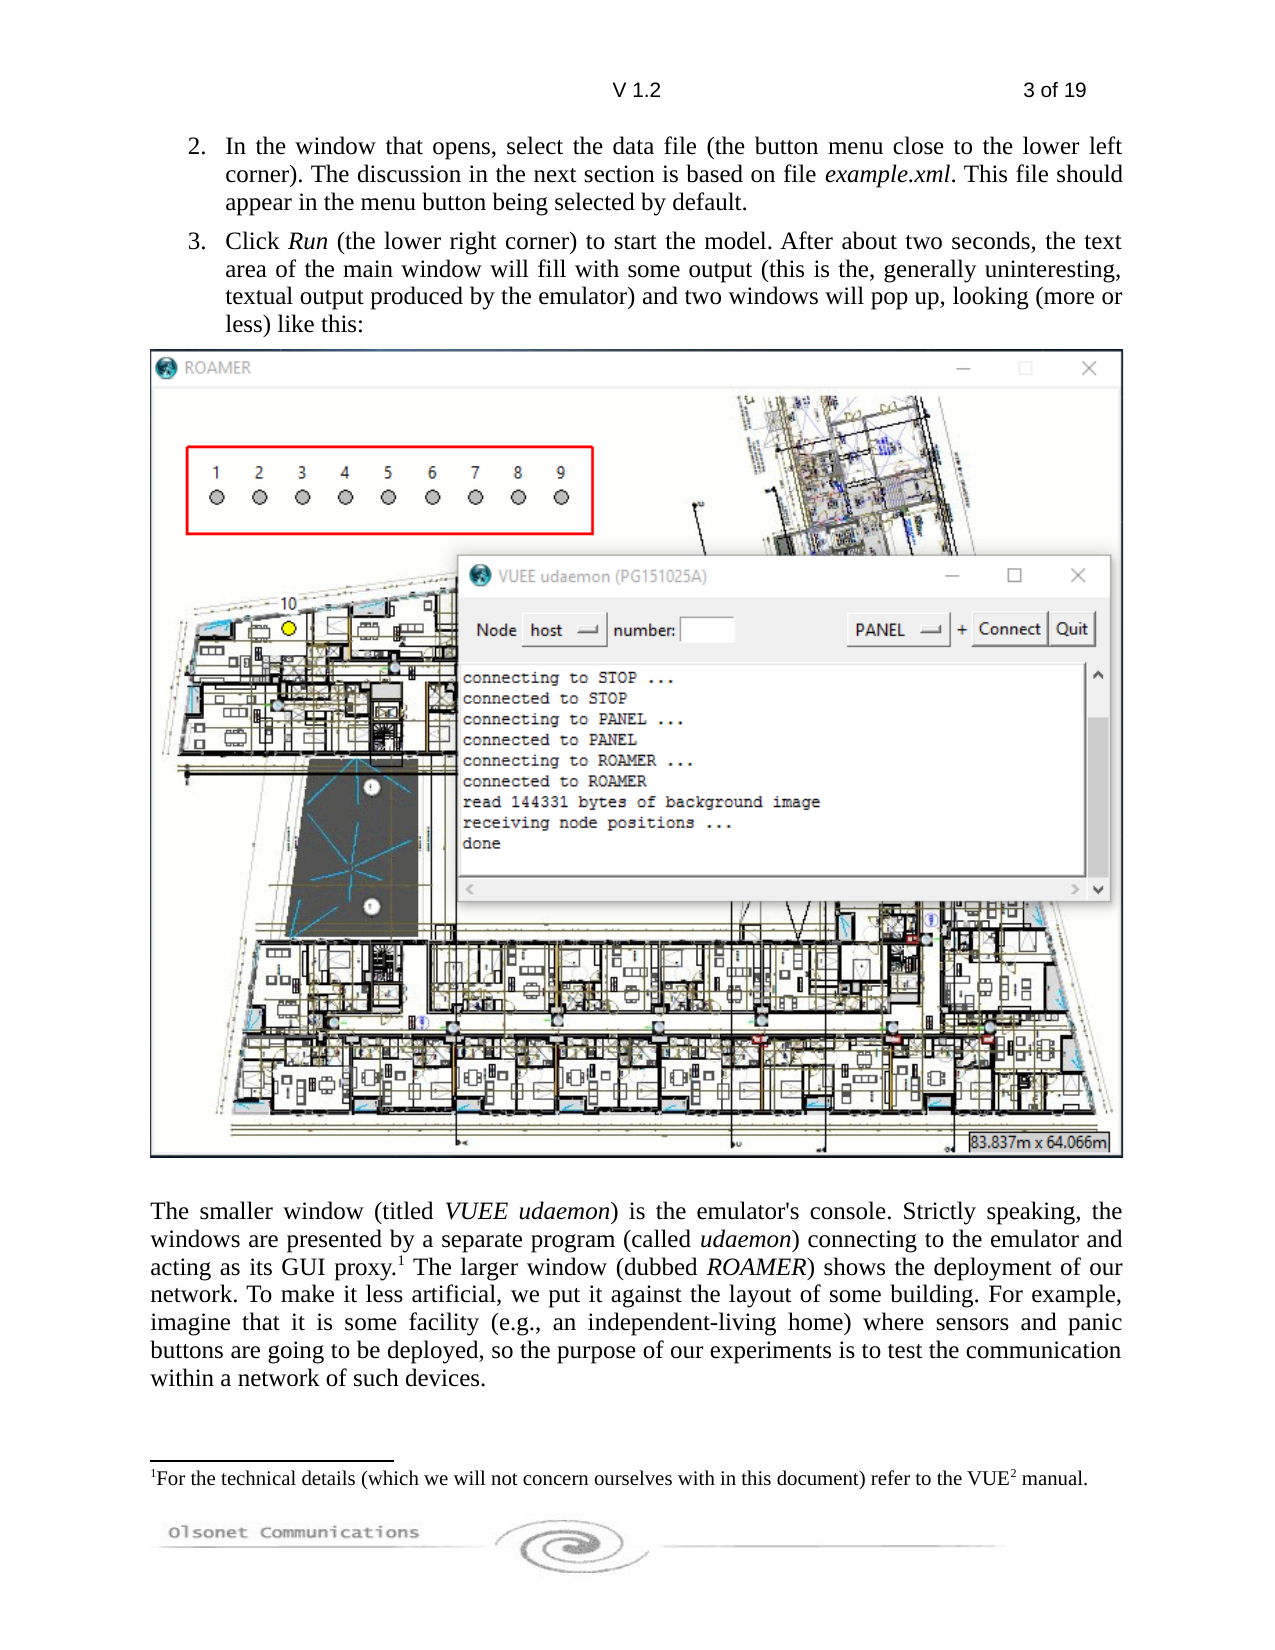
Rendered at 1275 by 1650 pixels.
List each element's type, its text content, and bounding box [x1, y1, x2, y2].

text For the technical details (which we will not concern ourselves with in this document) refer to the VUE2 manual. [150, 1467, 1123, 1490]
picture [150, 1504, 1005, 1596]
list In the window that opens, select the data file (the button menu close to the lower left corner). The discussion in the next section is based on file example.xml. This file should appear in the menu button being selected by default. [188, 132, 1123, 215]
list Click Run (the lower right corner) to start the model. After about two seconds, the text area of the main window will fill with some output (this is the, generally uninteresting, textual output produced by the emulator) and two windows will pop up, looking (more or less) like this: [188, 227, 1123, 338]
text The smaller window (titled VUEE udaemon) is the emulator's console. Strictly speaking, the windows are presented by a separate program (called udaemon) connecting to the emulator and acting as its GUI proxy. The larger window (dubbed ROAMER) shows the deployment of our network. To make it less artificial, we put it against the layout of some building. For example, imagine that it is some facility (e.g., an independent-living home) where sensors and panic buttons are going to be deployed, so the purpose of our experiments is to test the communication within a network of such devices. [150, 1197, 1123, 1391]
picture [150, 349, 1124, 1158]
